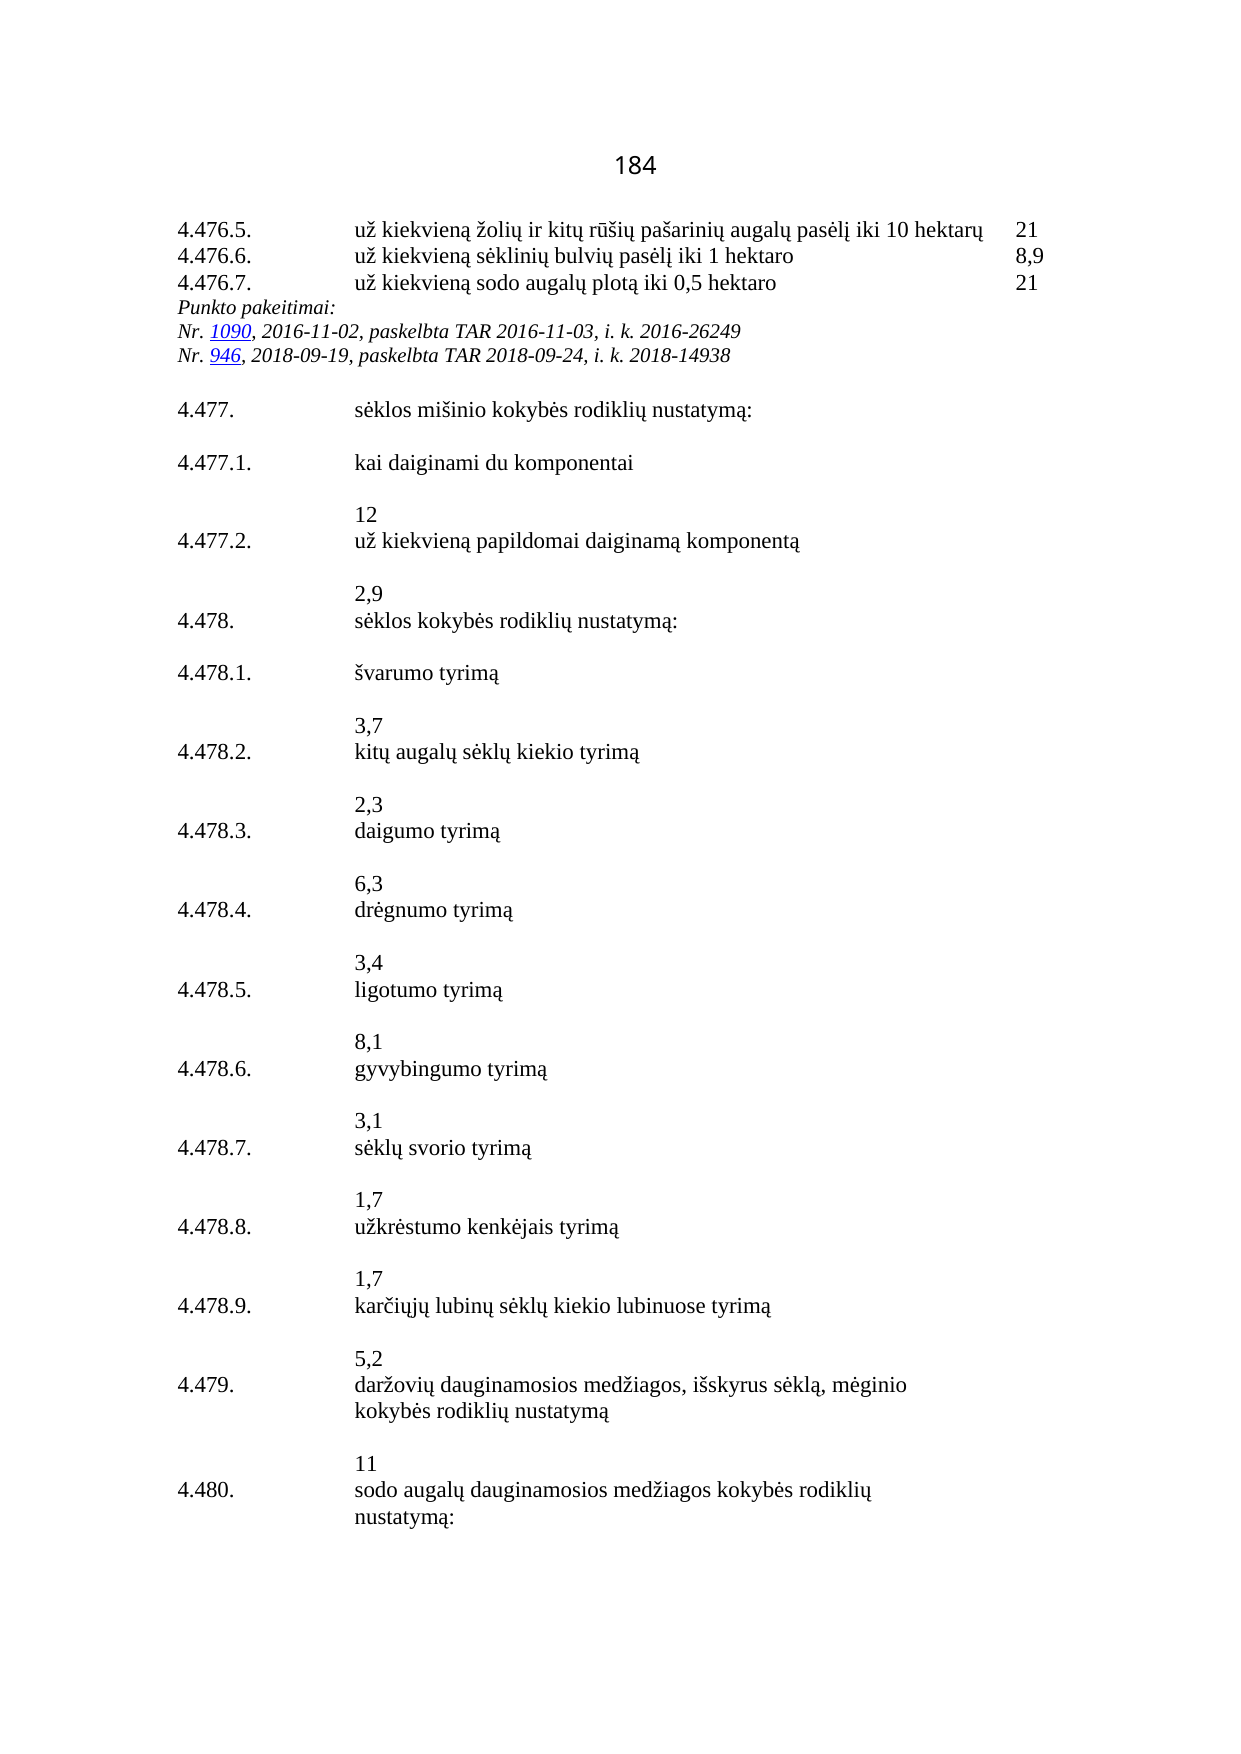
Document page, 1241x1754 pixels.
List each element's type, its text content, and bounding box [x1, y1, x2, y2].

text Nr. 1090, 2016-11-02, paskelbta TAR 2016-11-03, i. k. 2016-26249 [177, 319, 1093, 343]
text 4.477. sėklos mišinio kokybės rodiklių nustatymą: [177, 396, 945, 448]
text 4.478.7. sėklų svorio tyrimą 1,7 [177, 1134, 945, 1213]
text Punkto pakeitimai: [177, 295, 1093, 319]
text Nr. 946, 2018-09-19, paskelbta TAR 2018-09-24, i. k. 2018-14938 [177, 343, 1093, 367]
text 4.477.1. kai daiginami du komponentai 12 [177, 448, 945, 528]
text 4.478.9. karčiųjų lubinų sėklų kiekio lubinuose tyrimą 5,2 [177, 1292, 945, 1371]
text 4.476.5. už kiekvieną žolių ir kitų rūšių pašarinių augalų pasėlį iki 10 hektarų 21 [177, 216, 1093, 242]
text 4.479. daržovių dauginamosios medžiagos, išskyrus sėklą, mėginio [177, 1371, 945, 1397]
text 4.478.6. gyvybingumo tyrimą 3,1 [177, 1055, 945, 1134]
text 4.478.3. daigumo tyrimą 6,3 [177, 817, 945, 897]
text 4.478.4. drėgnumo tyrimą 3,4 [177, 897, 945, 976]
text 4.478.1. švarumo tyrimą 3,7 [177, 659, 945, 738]
text 4.478.2. kitų augalų sėklų kiekio tyrimą 2,3 [177, 738, 945, 817]
text nustatymą: [354, 1503, 945, 1555]
text 4.477.2. už kiekvieną papildomai daiginamą komponentą 2,9 [177, 528, 945, 607]
text 4.478. sėklos kokybės rodiklių nustatymą: [177, 607, 945, 659]
text 4.476.6. už kiekvieną sėklinių bulvių pasėlį iki 1 hektaro 8,9 [177, 242, 1093, 268]
text 4.476.7. už kiekvieną sodo augalų plotą iki 0,5 hektaro 21 [177, 268, 1093, 295]
text 4.480. sodo augalų dauginamosios medžiagos kokybės rodiklių [177, 1476, 945, 1503]
text 4.478.8. užkrėstumo kenkėjais tyrimą 1,7 [177, 1213, 945, 1292]
text kokybės rodiklių nustatymą 11 [354, 1397, 945, 1476]
text 4.478.5. ligotumo tyrimą 8,1 [177, 976, 945, 1055]
